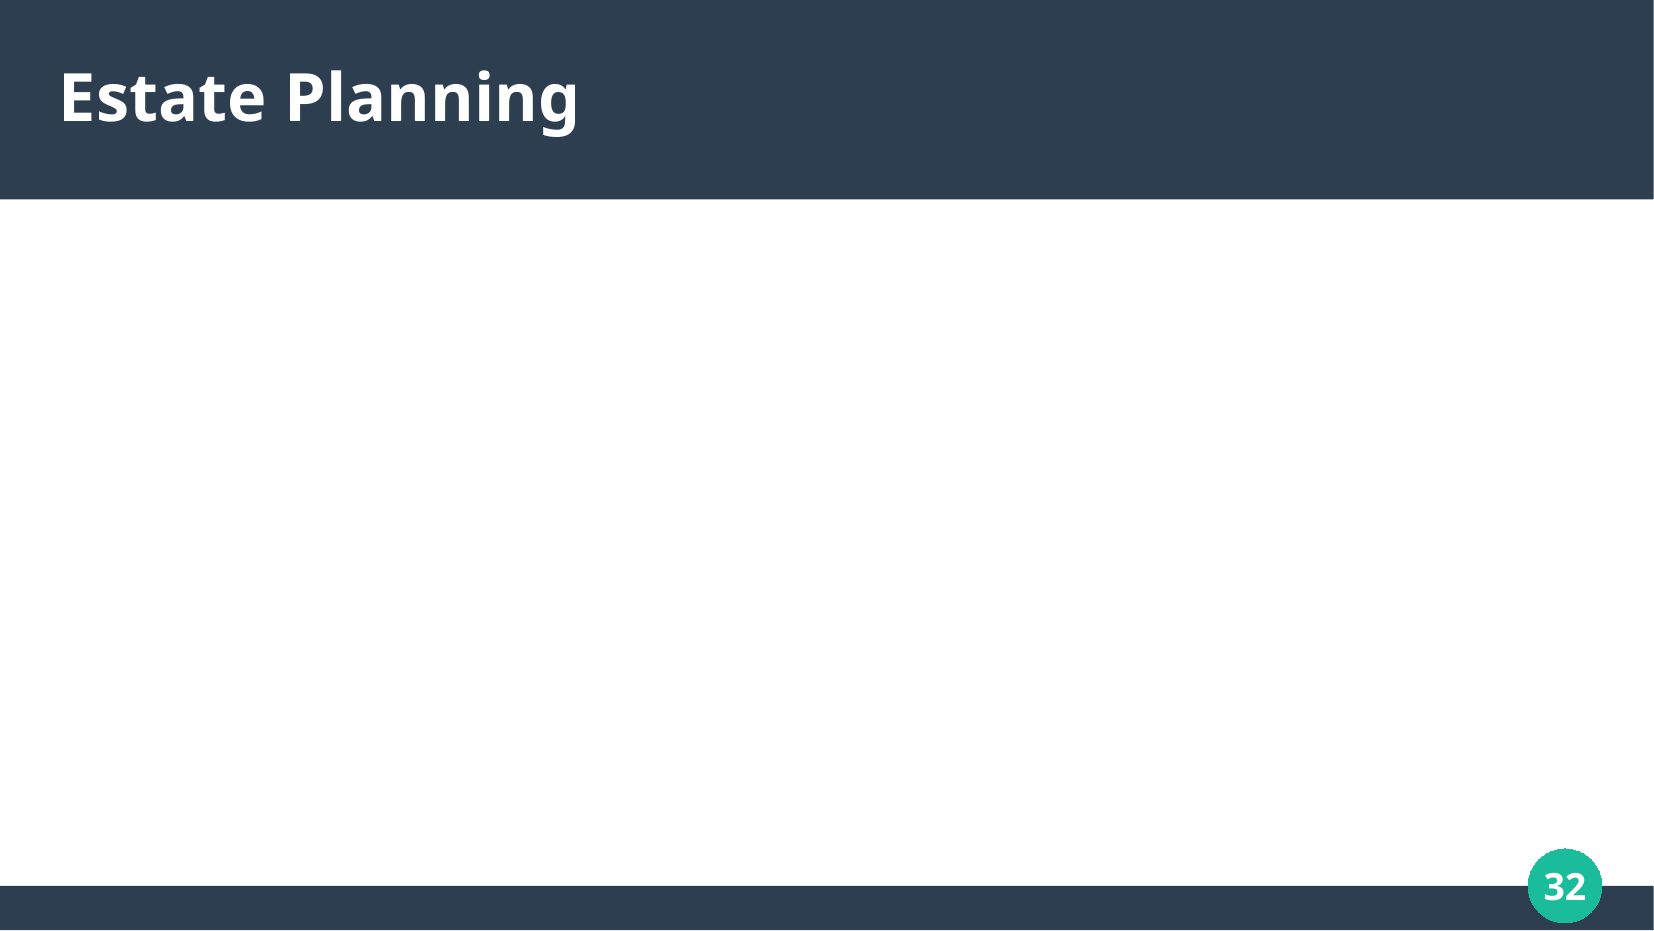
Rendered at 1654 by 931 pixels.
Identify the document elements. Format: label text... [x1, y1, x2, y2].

title Estate Planning [59, 37, 1595, 155]
